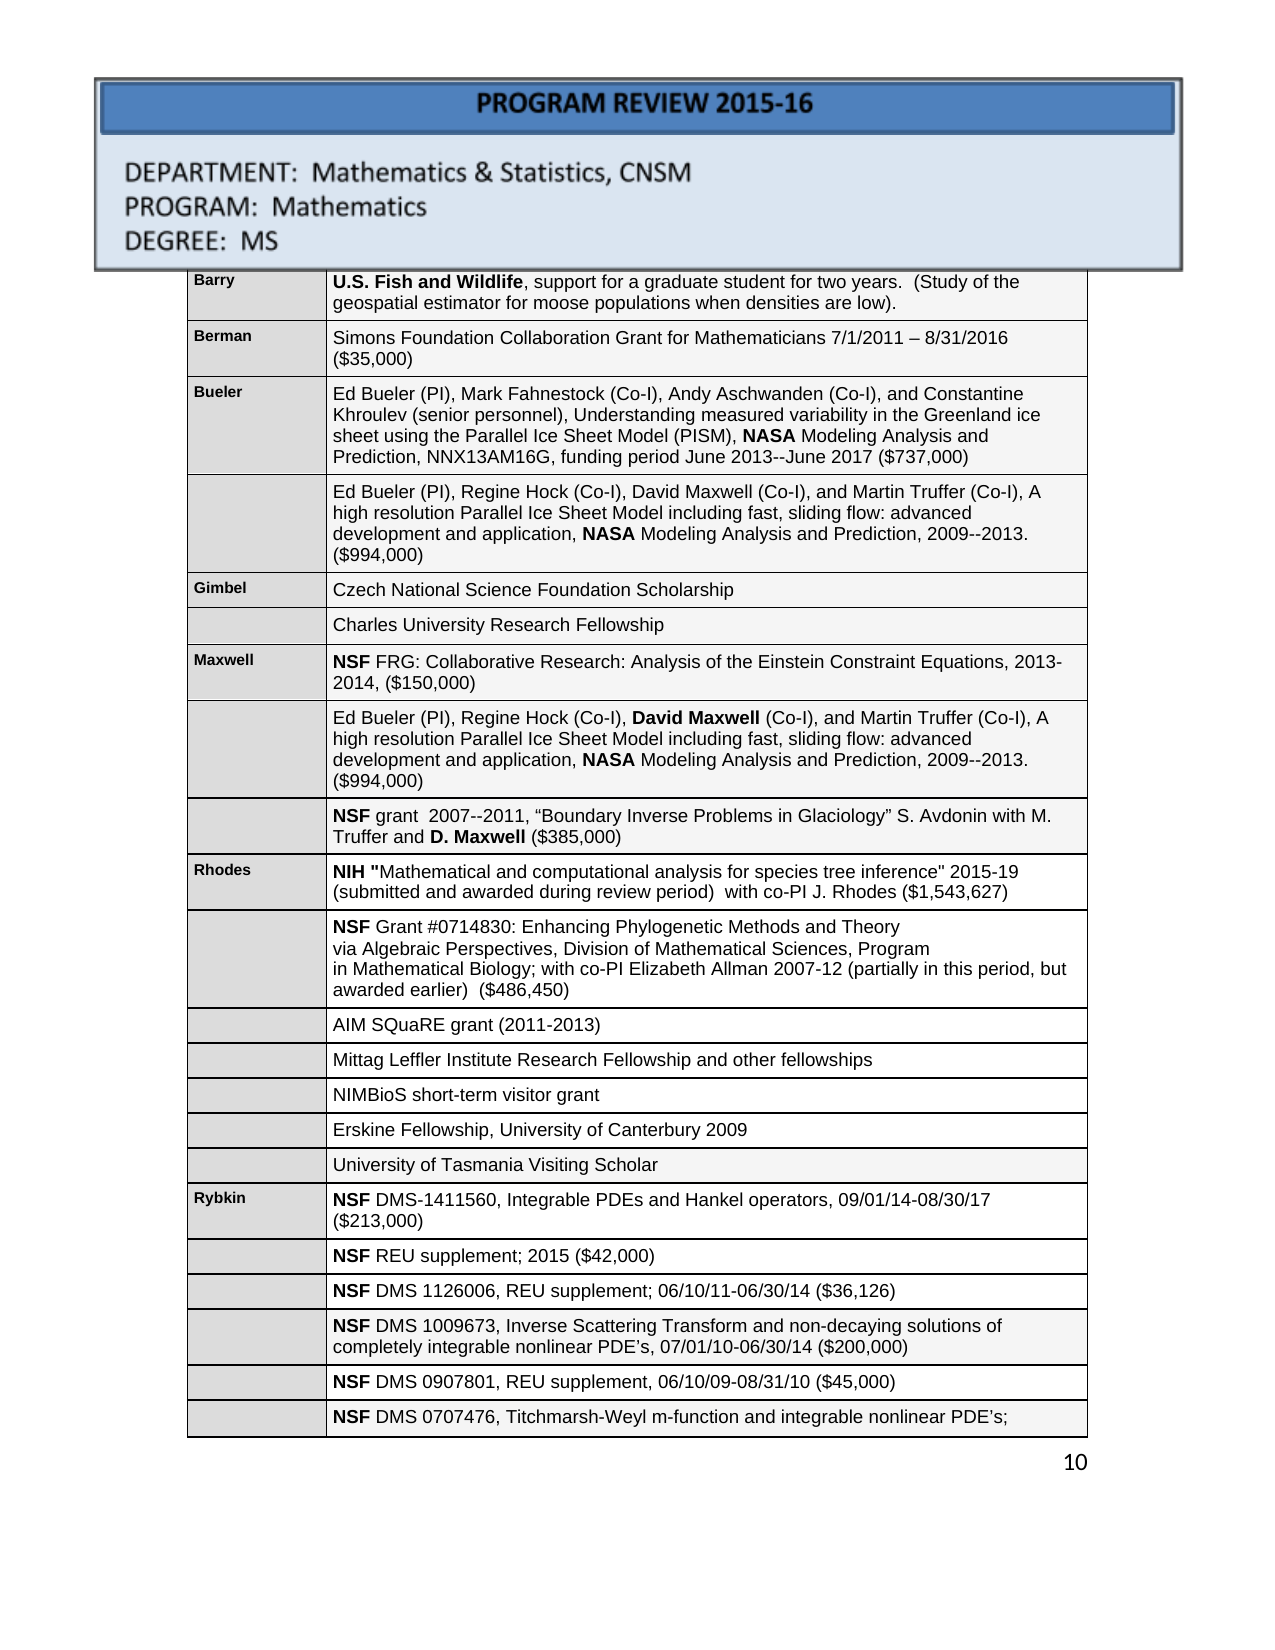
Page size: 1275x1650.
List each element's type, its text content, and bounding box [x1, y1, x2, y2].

table_cell NSF DMS 0907801, REU supplement, 06/10/09-08/31/10 ($45,000) [327, 1366, 1087, 1399]
table_cell NSF FRG: Collaborative Research: Analysis of the Einstein Constraint Equations, 2013-2014, ($150,000) [327, 645, 1087, 699]
table_cell Charles University Research Fellowship [327, 608, 1087, 643]
table_cell [188, 911, 326, 1007]
table_cell Rhodes [188, 855, 326, 909]
table_cell NSF grant 2007--2011, “Boundary Inverse Problems in Glaciology” S. Avdonin with M. Truffer and D. Maxwell ($385,000) [327, 799, 1087, 853]
table_cell NSF REU supplement; 2015 ($42,000) [327, 1240, 1087, 1273]
table_cell AIM SQuaRE grant (2011-2013) [327, 1009, 1087, 1042]
table_cell [188, 1009, 326, 1042]
table_cell Erskine Fellowship, University of Canterbury 2009 [327, 1114, 1087, 1147]
table_cell NSF DMS 0707476, Titchmarsh-Weyl m-function and integrable nonlinear PDE’s; [327, 1401, 1087, 1436]
table_cell NSF DMS 1009673, Inverse Scattering Transform and non-decaying solutions of completely integrable nonlinear PDE’s, 07/01/10-06/30/14 ($200,000) [327, 1310, 1087, 1364]
table_cell Ed Bueler (PI), Regine Hock (Co-I), David Maxwell (Co-I), and Martin Truffer (Co-I), A high resolution Parallel Ice Sheet Model including fast, sliding flow: advanced development and application, NASA Modeling Analysis and Prediction, 2009--2013. ($994,000) [327, 701, 1087, 797]
table_cell Simons Foundation Collaboration Grant for Mathematicians 7/1/2011 – 8/31/2016 ($35,000) [327, 321, 1087, 376]
table_cell Barry [188, 272, 326, 320]
picture [93, 77, 1184, 272]
table_cell Mittag Leffler Institute Research Fellowship and other fellowships [327, 1044, 1087, 1077]
table_cell [188, 1149, 326, 1182]
table_cell Gimbel [188, 573, 326, 606]
table_cell [188, 799, 326, 853]
table_cell NIH "Mathematical and computational analysis for species tree inference" 2015-19 (submitted and awarded during review period) with co-PI J. Rhodes ($1,543,627) [327, 855, 1087, 909]
table_cell NSF DMS-1411560, Integrable PDEs and Hankel operators, 09/01/14-08/30/17 ($213,000) [327, 1184, 1087, 1238]
table_cell Czech National Science Foundation Scholarship [327, 573, 1087, 606]
table_cell [188, 1240, 326, 1273]
table_cell Bueler [188, 377, 326, 473]
table_cell NIMBioS short-term visitor grant [327, 1079, 1087, 1112]
table_cell [188, 1114, 326, 1147]
table_cell [188, 1310, 326, 1364]
table_cell University of Tasmania Visiting Scholar [327, 1149, 1087, 1182]
table_cell [188, 1275, 326, 1308]
table_cell [188, 701, 326, 797]
table_cell U.S. Fish and Wildlife, support for a graduate student for two years. (Study of the geospatial estimator for moose populations when densities are low). [327, 272, 1087, 320]
table_cell NSF Grant #0714830: Enhancing Phylogenetic Methods and Theory via Algebraic Perspectives, Division of Mathematical Sciences, Program in Mathematical Biology; with co-PI Elizabeth Allman 2007-12 (partially in this period, but awarded earlier) ($486,450) [327, 911, 1087, 1007]
table_cell Rybkin [188, 1184, 326, 1238]
table_cell Berman [188, 321, 326, 376]
table_cell [188, 608, 326, 643]
table_cell [188, 1366, 326, 1399]
table_cell [188, 1044, 326, 1077]
table_cell NSF DMS 1126006, REU supplement; 06/10/11-06/30/14 ($36,126) [327, 1275, 1087, 1308]
table_cell Maxwell [188, 645, 326, 699]
table_cell [188, 1401, 326, 1436]
table_cell [188, 475, 326, 571]
table_cell [188, 1079, 326, 1112]
table_cell Ed Bueler (PI), Mark Fahnestock (Co-I), Andy Aschwanden (Co-I), and Constantine Khroulev (senior personnel), Understanding measured variability in the Greenland ice sheet using the Parallel Ice Sheet Model (PISM), NASA Modeling Analysis and Prediction, NNX13AM16G, funding period June 2013--June 2017 ($737,000) [327, 377, 1087, 473]
table_cell Ed Bueler (PI), Regine Hock (Co-I), David Maxwell (Co-I), and Martin Truffer (Co-I), A high resolution Parallel Ice Sheet Model including fast, sliding flow: advanced development and application, NASA Modeling Analysis and Prediction, 2009--2013. ($994,000) [327, 475, 1087, 571]
